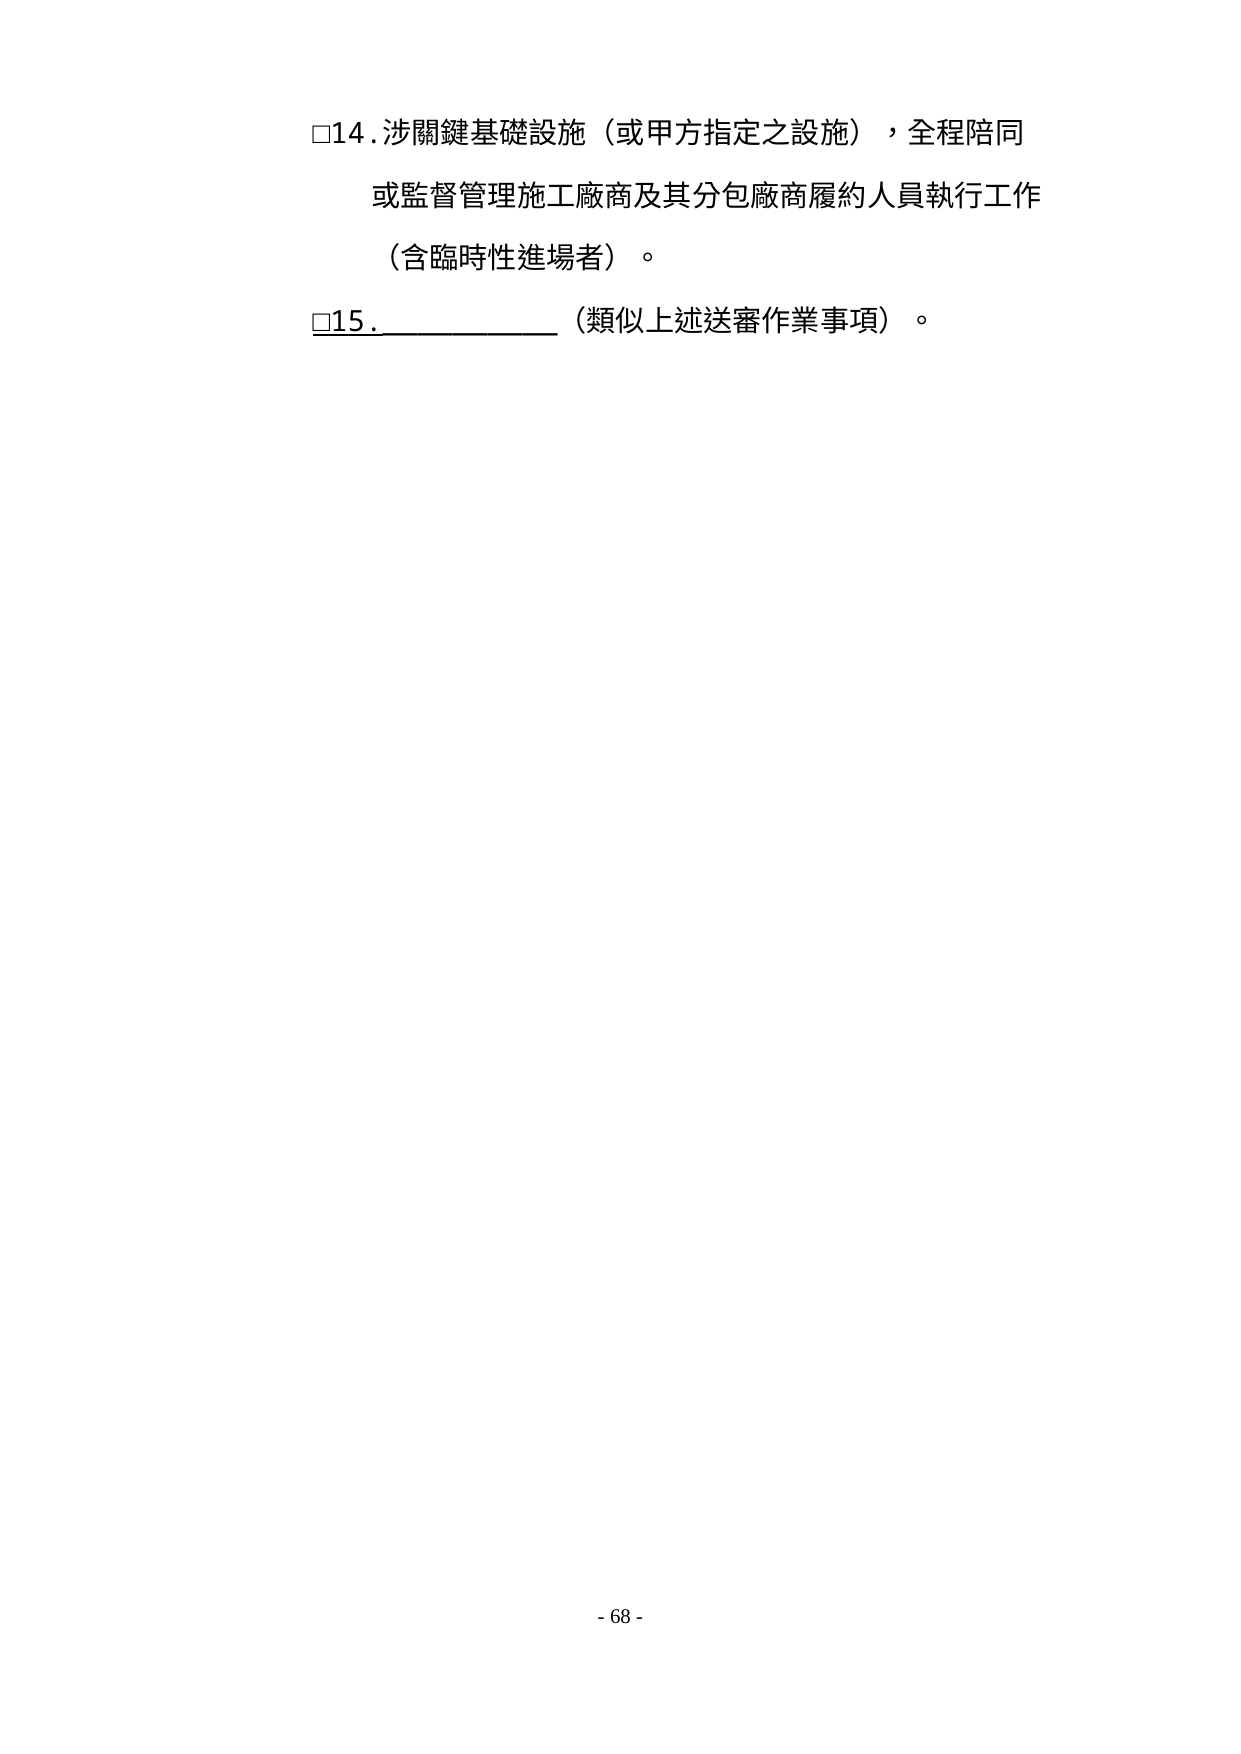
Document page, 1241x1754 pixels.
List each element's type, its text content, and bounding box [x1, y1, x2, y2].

text □14.涉關鍵基礎設施（或甲方指定之設施），全程陪同或監督管理施工廠商及其分包廠商履約人員執行工作（含臨時性進場者）。 [312, 89, 1053, 277]
text □15.__________（類似上述送審作業事項）。 [312, 277, 1053, 339]
